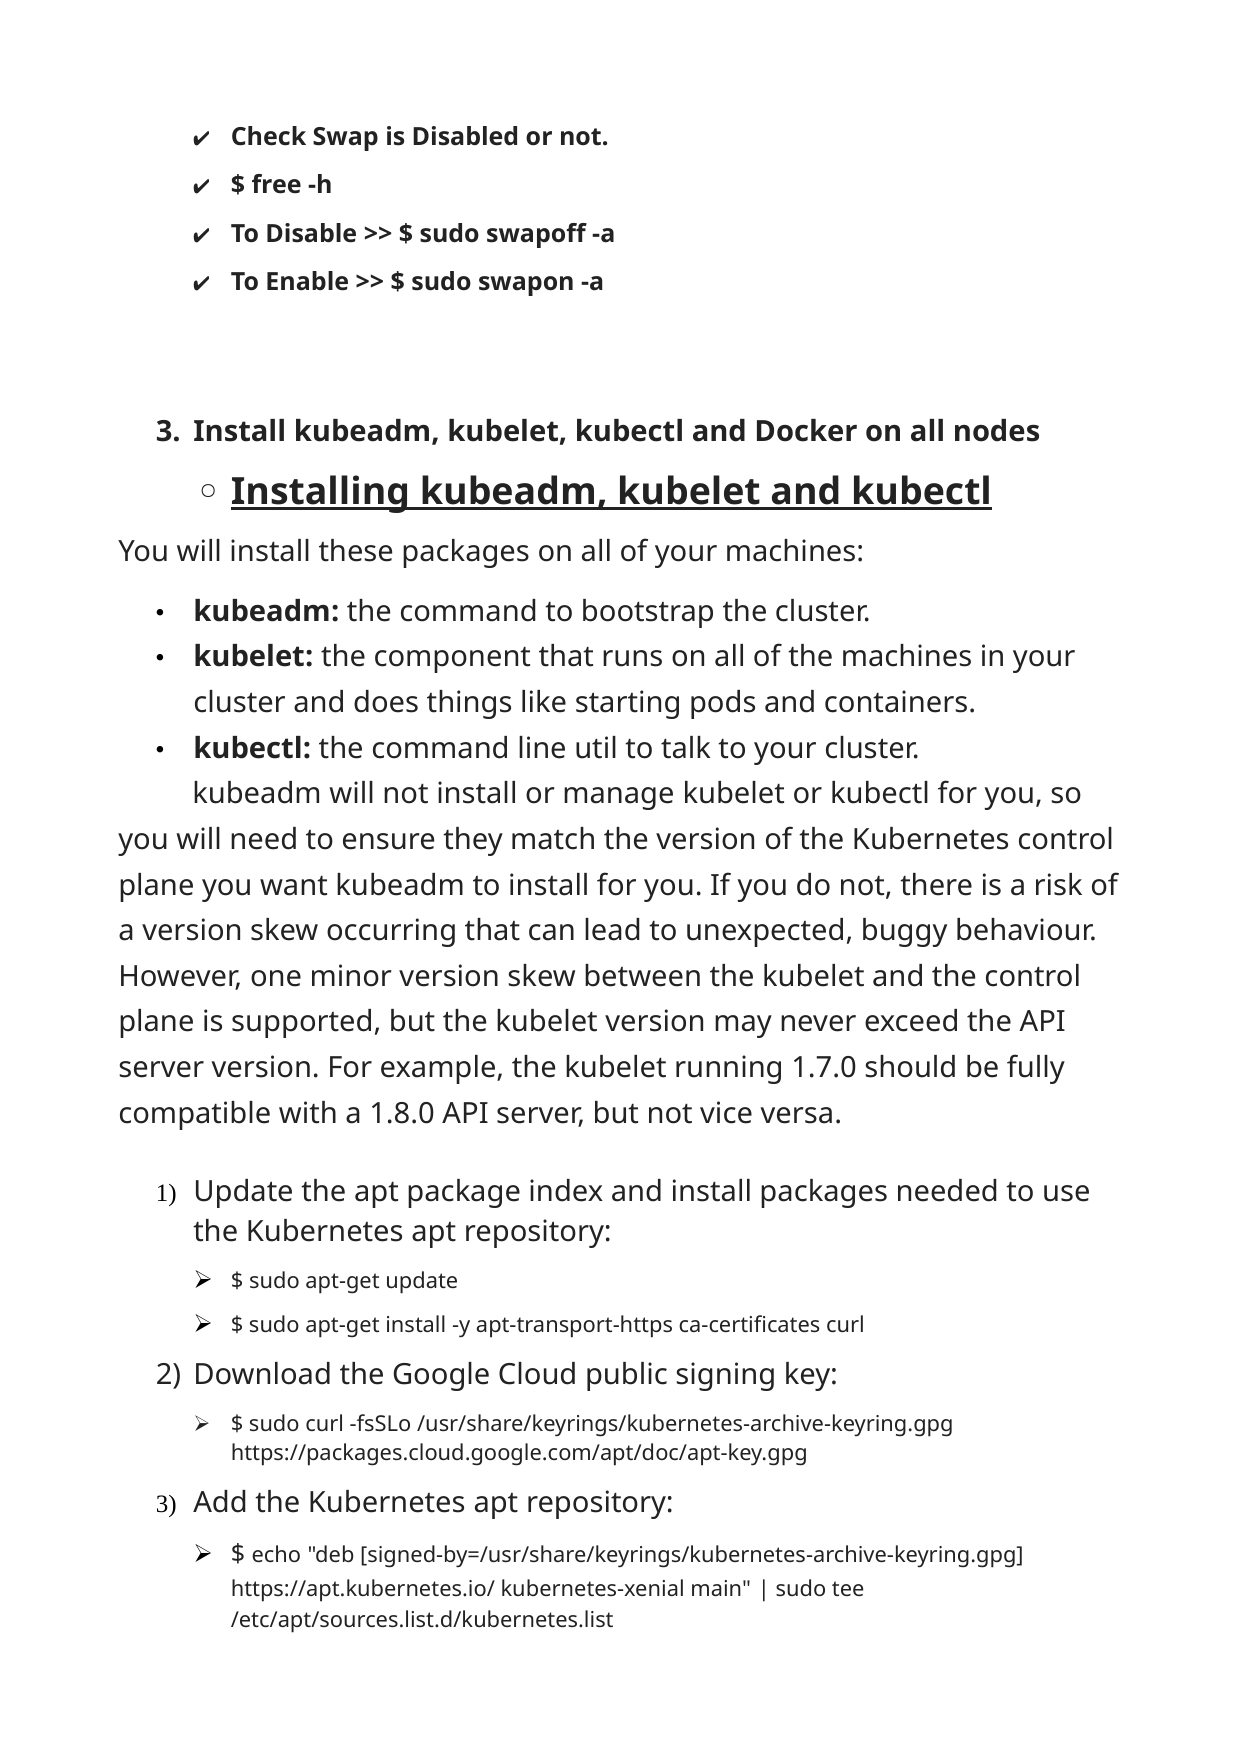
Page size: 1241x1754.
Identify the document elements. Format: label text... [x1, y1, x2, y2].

list $ echo "deb [signed-by=/usr/share/keyrings/kubernetes-archive-keyring.gpg] https://apt.kubernetes.io/ kubernetes-xenial main" | sudo tee /etc/apt/sources.list.d/kubernetes.list [193, 1536, 1122, 1634]
text kubeadm will not install or manage kubelet or kubectl for you, so you will need to ensure they match the version of the Kubernetes control plane you want kubeadm to install for you. If you do not, there is a risk of a version skew occurring that can lead to unexpected, buggy behaviour. However, one minor version skew between the kubelet and the control plane is supported, but the kubelet version may never exceed the API server version. For example, the kubelet running 1.7.0 should be fully compatible with a 1.8.0 API server, but not vice versa. [118, 773, 1122, 1132]
list Check Swap is Disabled or not. [193, 118, 1122, 152]
list To Enable >> $ sudo swapon -a [193, 264, 1122, 298]
list Installing kubeadm, kubelet and kubectl [193, 464, 1122, 515]
list kubeadm: the command to bootstrap the cluster. [156, 590, 1122, 630]
list Add the Kubernetes apt repository: [156, 1482, 1122, 1521]
list Update the apt package index and install packages needed to use the Kubernetes apt repository: [156, 1171, 1122, 1250]
list $ sudo apt-get update [193, 1264, 1122, 1294]
list $ sudo curl -fsSLo /usr/share/keyrings/kubernetes-archive-keyring.gpg https://packages.cloud.google.com/apt/doc/apt-key.gpg [193, 1408, 1122, 1467]
text You will install these packages on all of your machines: [118, 530, 1122, 569]
list To Disable >> $ sudo swapoff -a [193, 215, 1122, 249]
list $ sudo apt-get install -y apt-transport-https ca-certificates curl [193, 1309, 1122, 1339]
list kubelet: the component that runs on all of the machines in your cluster and does things like starting pods and containers. [156, 636, 1122, 721]
list Download the Google Cloud public signing key: [156, 1353, 1122, 1393]
list $ free -h [193, 167, 1122, 201]
list Install kubeadm, kubelet, kubectl and Docker on all nodes [156, 410, 1122, 450]
list kubectl: the command line util to talk to your cluster. [156, 727, 1122, 767]
